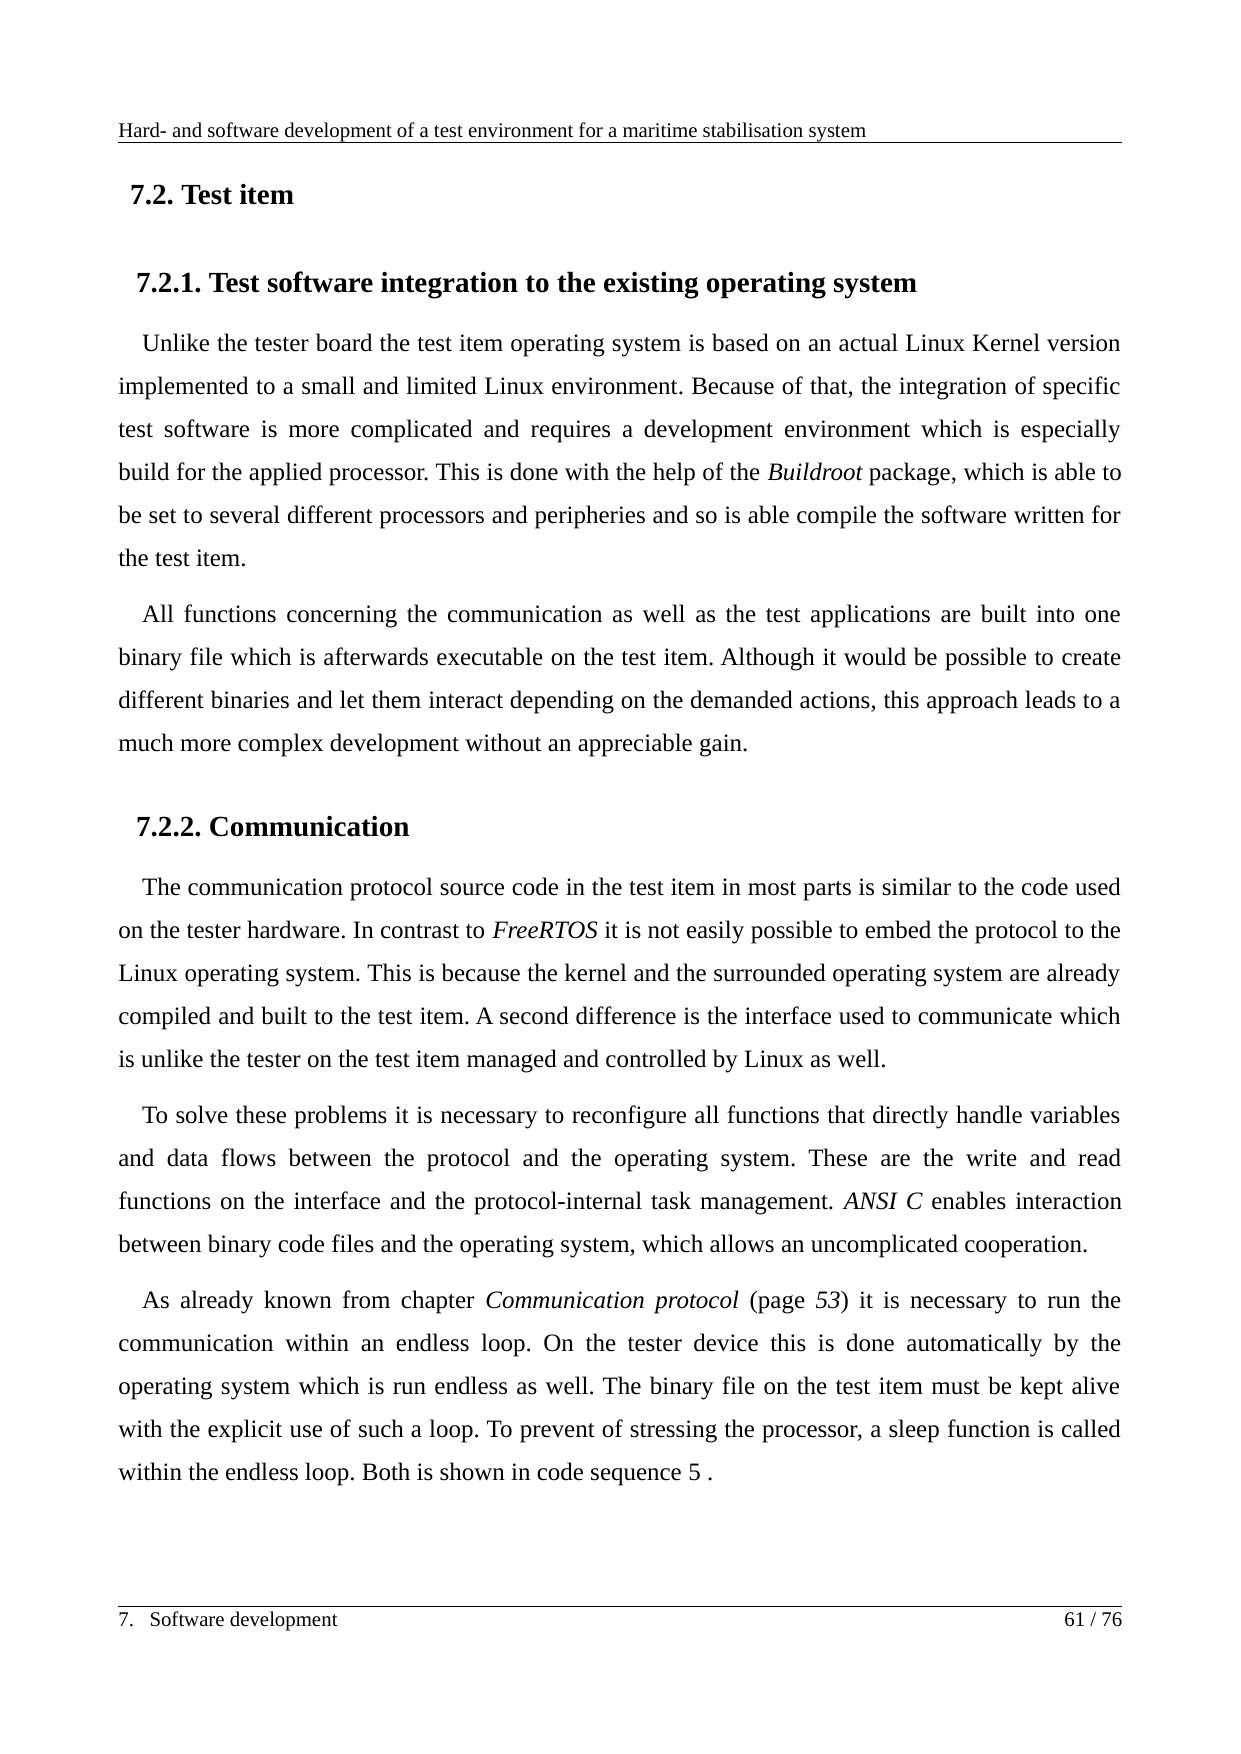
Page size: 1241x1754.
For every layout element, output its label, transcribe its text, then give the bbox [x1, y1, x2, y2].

subtitle Communication [118, 809, 1122, 842]
subtitle Test item [118, 177, 1122, 211]
text Unlike the tester board the test item operating system is based on an actual Linux Kernel version implemented to a small and limited Linux environment. Because of that, the integration of specific test software is more complicated and requires a development environment which is especially build for the applied processor. This is done with the help of the Buildroot package, which is able to be set to several different processors and peripheries and so is able compile the software written for the test item. [118, 328, 1122, 572]
text The communication protocol source code in the test item in most parts is similar to the code used on the tester hardware. In contrast to FreeRTOS it is not easily possible to embed the protocol to the Linux operating system. This is because the kernel and the surrounded operating system are already compiled and built to the test item. A second difference is the interface used to communicate which is unlike the tester on the test item managed and controlled by Linux as well. [118, 872, 1122, 1073]
text All functions concerning the communication as well as the test applications are built into one binary file which is afterwards executable on the test item. Although it would be possible to create different binaries and let them interact depending on the demanded actions, this approach leads to a much more complex development without an appreciable gain. [118, 599, 1122, 757]
text As already known from chapter Communication protocol (page 51) it is necessary to run the communication within an endless loop. On the tester device this is done automatically by the operating system which is run endless as well. The binary file on the test item must be kept alive with the explicit use of such a loop. To prevent of stressing the processor, a sleep function is called within the endless loop. Both is shown in code sequence 5 . [118, 1285, 1122, 1486]
text To solve these problems it is necessary to reconfigure all functions that directly handle variables and data flows between the protocol and the operating system. These are the write and read functions on the interface and the protocol-internal task management. ANSI C enables interaction between binary code files and the operating system, which allows an uncomplicated cooperation. [118, 1100, 1122, 1258]
subtitle Test software integration to the existing operating system [118, 265, 1122, 298]
